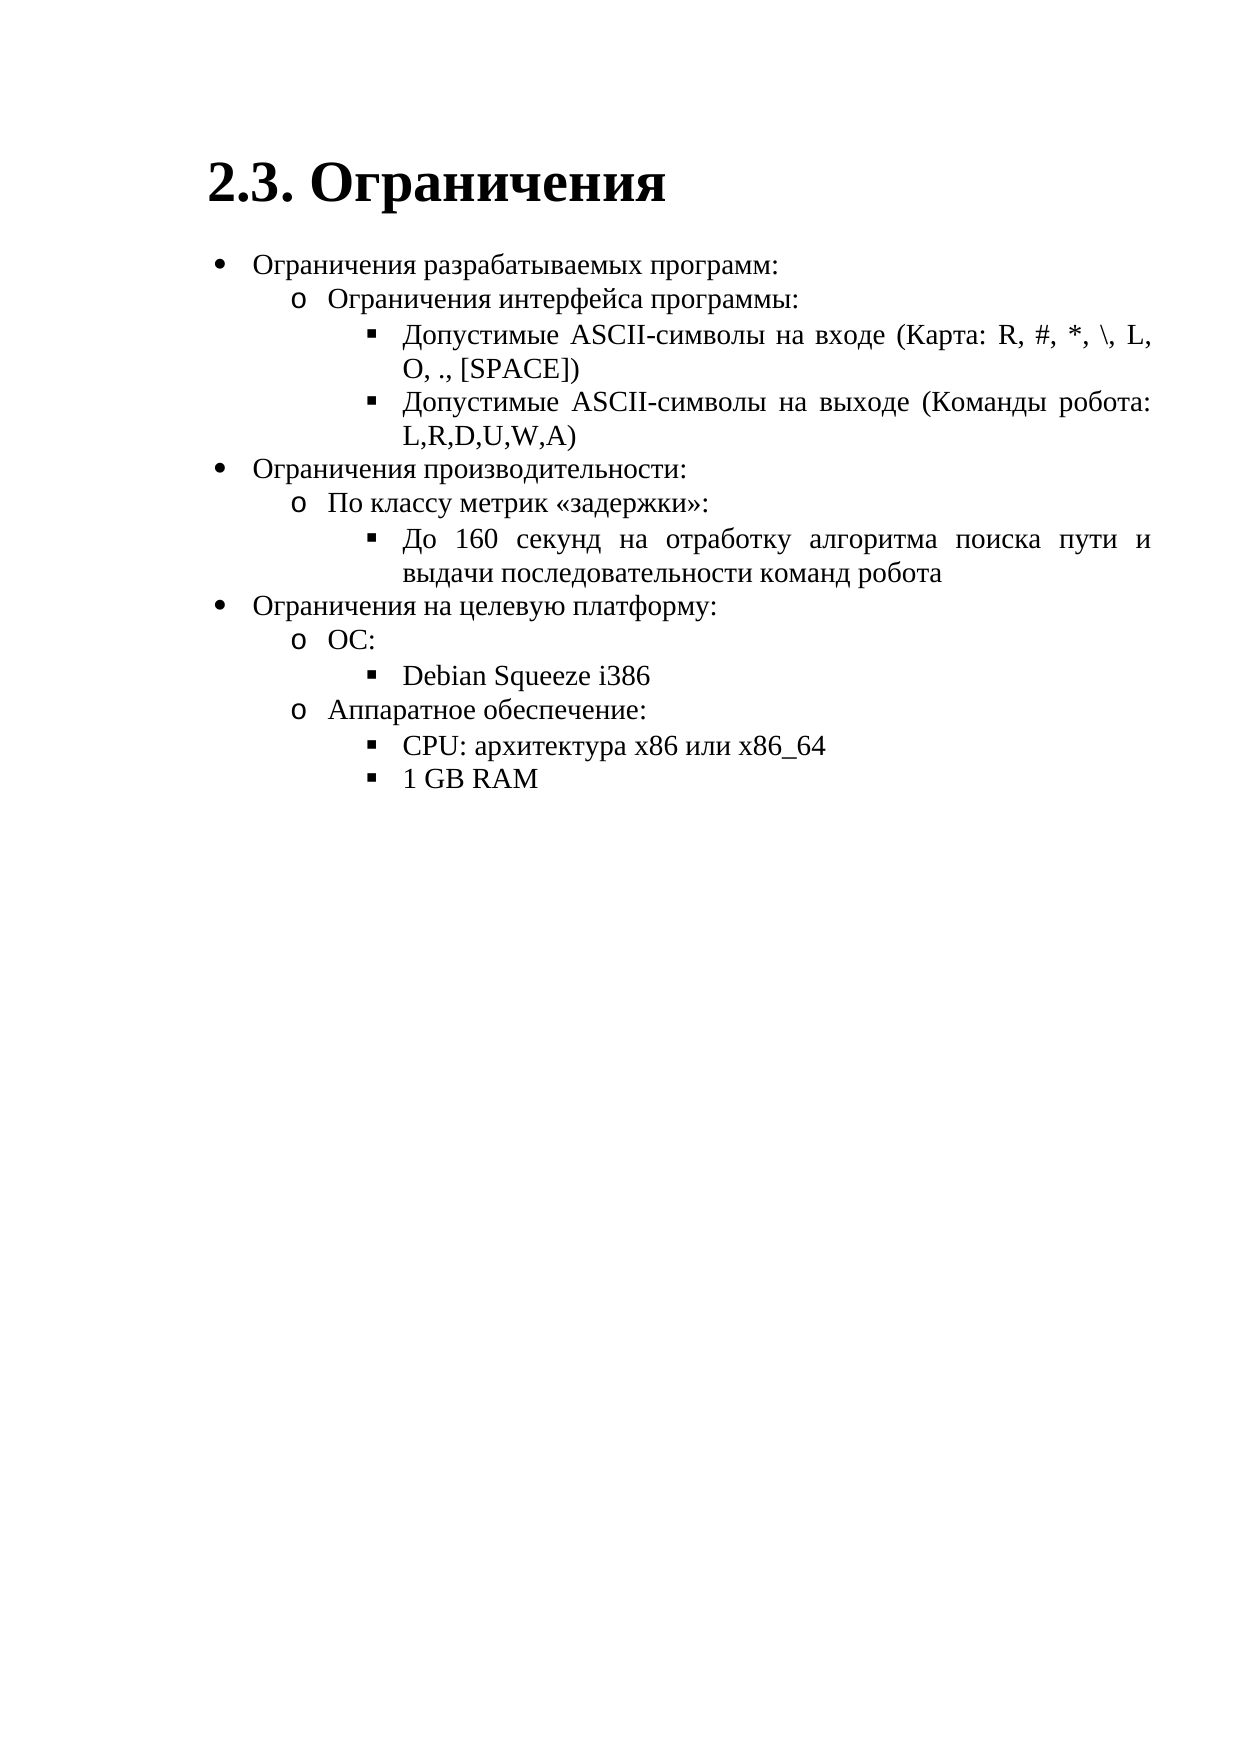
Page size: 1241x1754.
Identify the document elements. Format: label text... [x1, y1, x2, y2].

list CPU: архитектура x86 или x86_64 [365, 728, 1152, 761]
list 1 GB RAM [365, 761, 1152, 795]
list По классу метрик «задержки»: [290, 485, 1152, 521]
text 2.3. Ограничения [207, 147, 1152, 214]
list Ограничения на целевую платформу: [215, 588, 1152, 622]
list Допустимые ASCII-символы на входе (Карта: R, #, *, \, L, O, ., [SPACE]) [365, 317, 1152, 384]
list Debian Squeeze i386 [365, 658, 1152, 692]
list Ограничения интерфейса программы: [290, 281, 1152, 317]
list Допустимые ASCII-символы на выходе (Команды робота: L,R,D,U,W,A) [365, 384, 1152, 452]
list Аппаратное обеспечение: [290, 692, 1152, 728]
list ОС: [290, 622, 1152, 658]
list Ограничения разрабатываемых программ: [215, 247, 1152, 281]
list Ограничения производительности: [215, 452, 1152, 485]
list До 160 секунд на отработку алгоритма поиска пути и выдачи последовательности команд робота [365, 521, 1152, 588]
